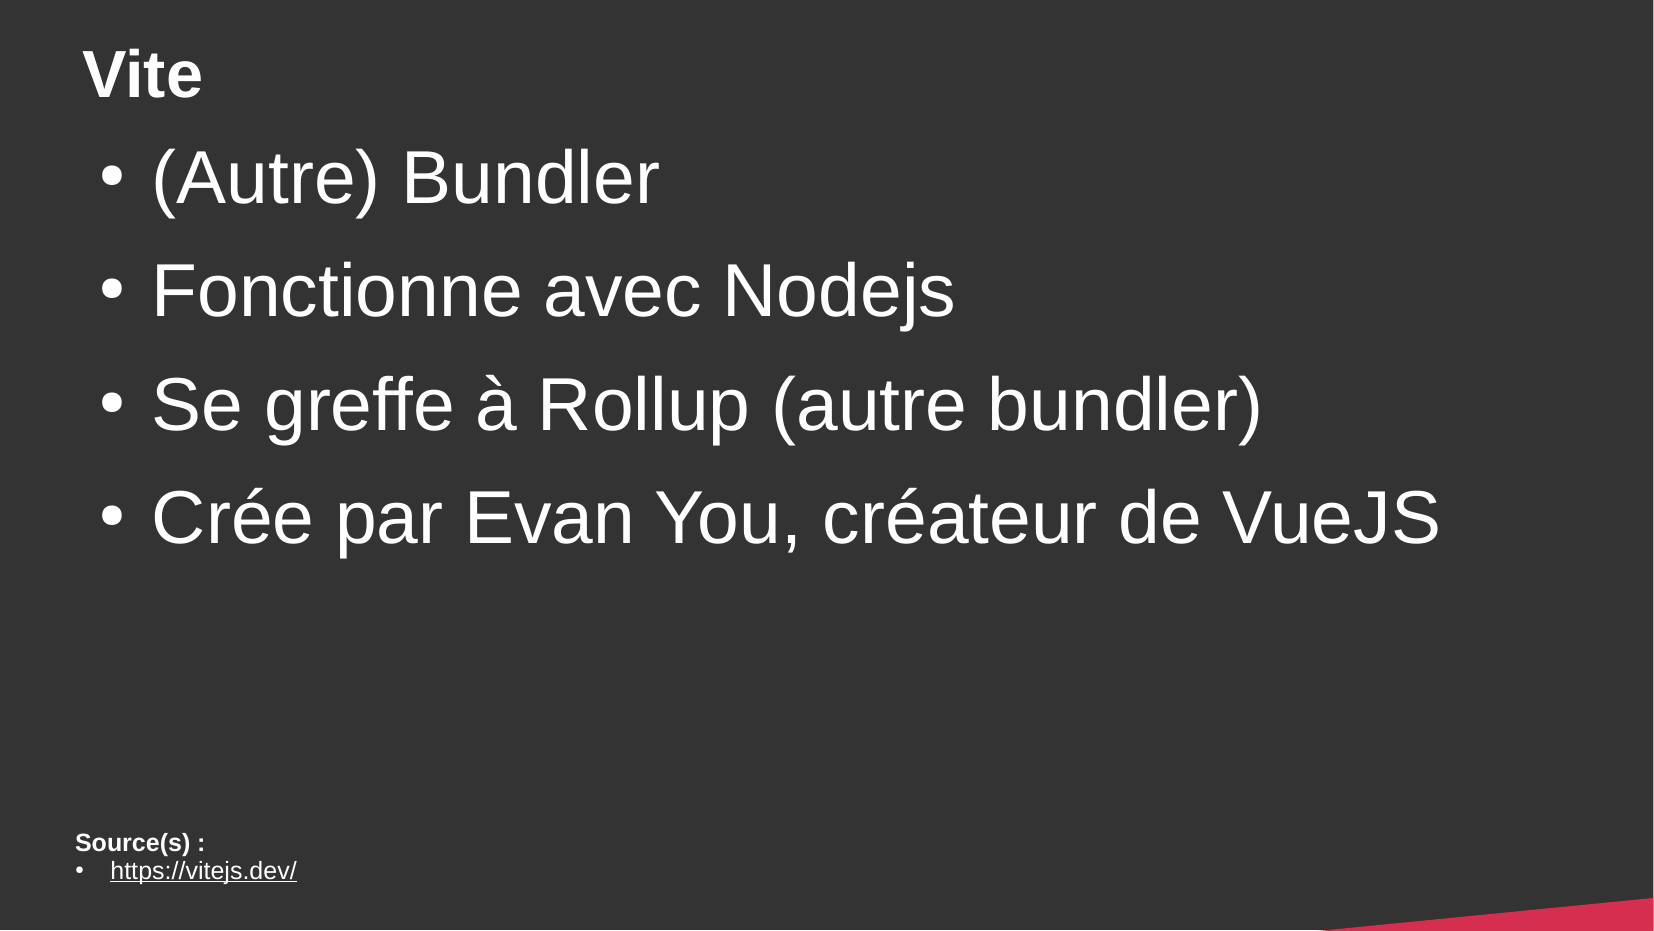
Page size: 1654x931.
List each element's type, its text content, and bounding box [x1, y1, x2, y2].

text_box [1546, 897, 1654, 931]
title Vite [82, 37, 1571, 112]
list (Autre) Bundler Fonctionne avec Nodejs Se greffe à Rollup (autre bundler) Crée par Evan You, créateur de VueJS [80, 135, 1619, 827]
text_box Source(s) : https://vitejs.dev/ [60, 821, 1546, 931]
